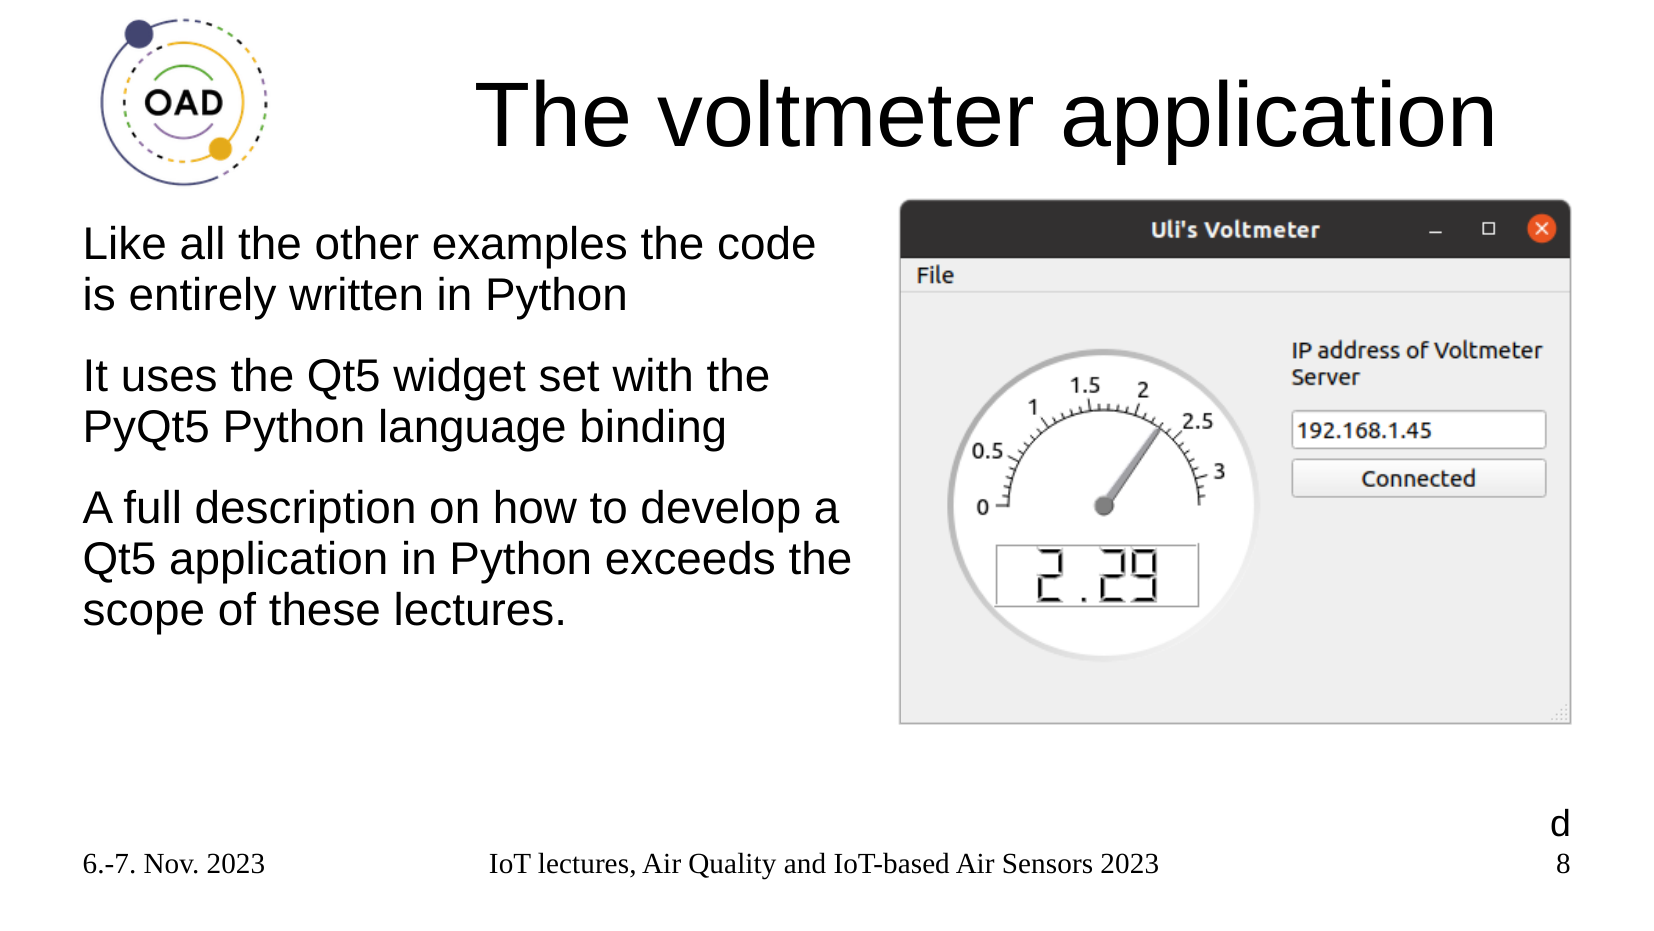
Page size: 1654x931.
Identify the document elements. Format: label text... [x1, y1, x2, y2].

list Like all the other examples the code is entirely written in Python It uses the Qt5 widget set with the PyQt5 Python language binding A full description on how to develop a Qt5 application in Python exceeds the scope of these lectures. [82, 217, 857, 758]
text_box d [1535, 795, 1586, 853]
title The voltmeter application [403, 37, 1571, 193]
picture [59, 4, 303, 207]
picture [885, 188, 1586, 739]
